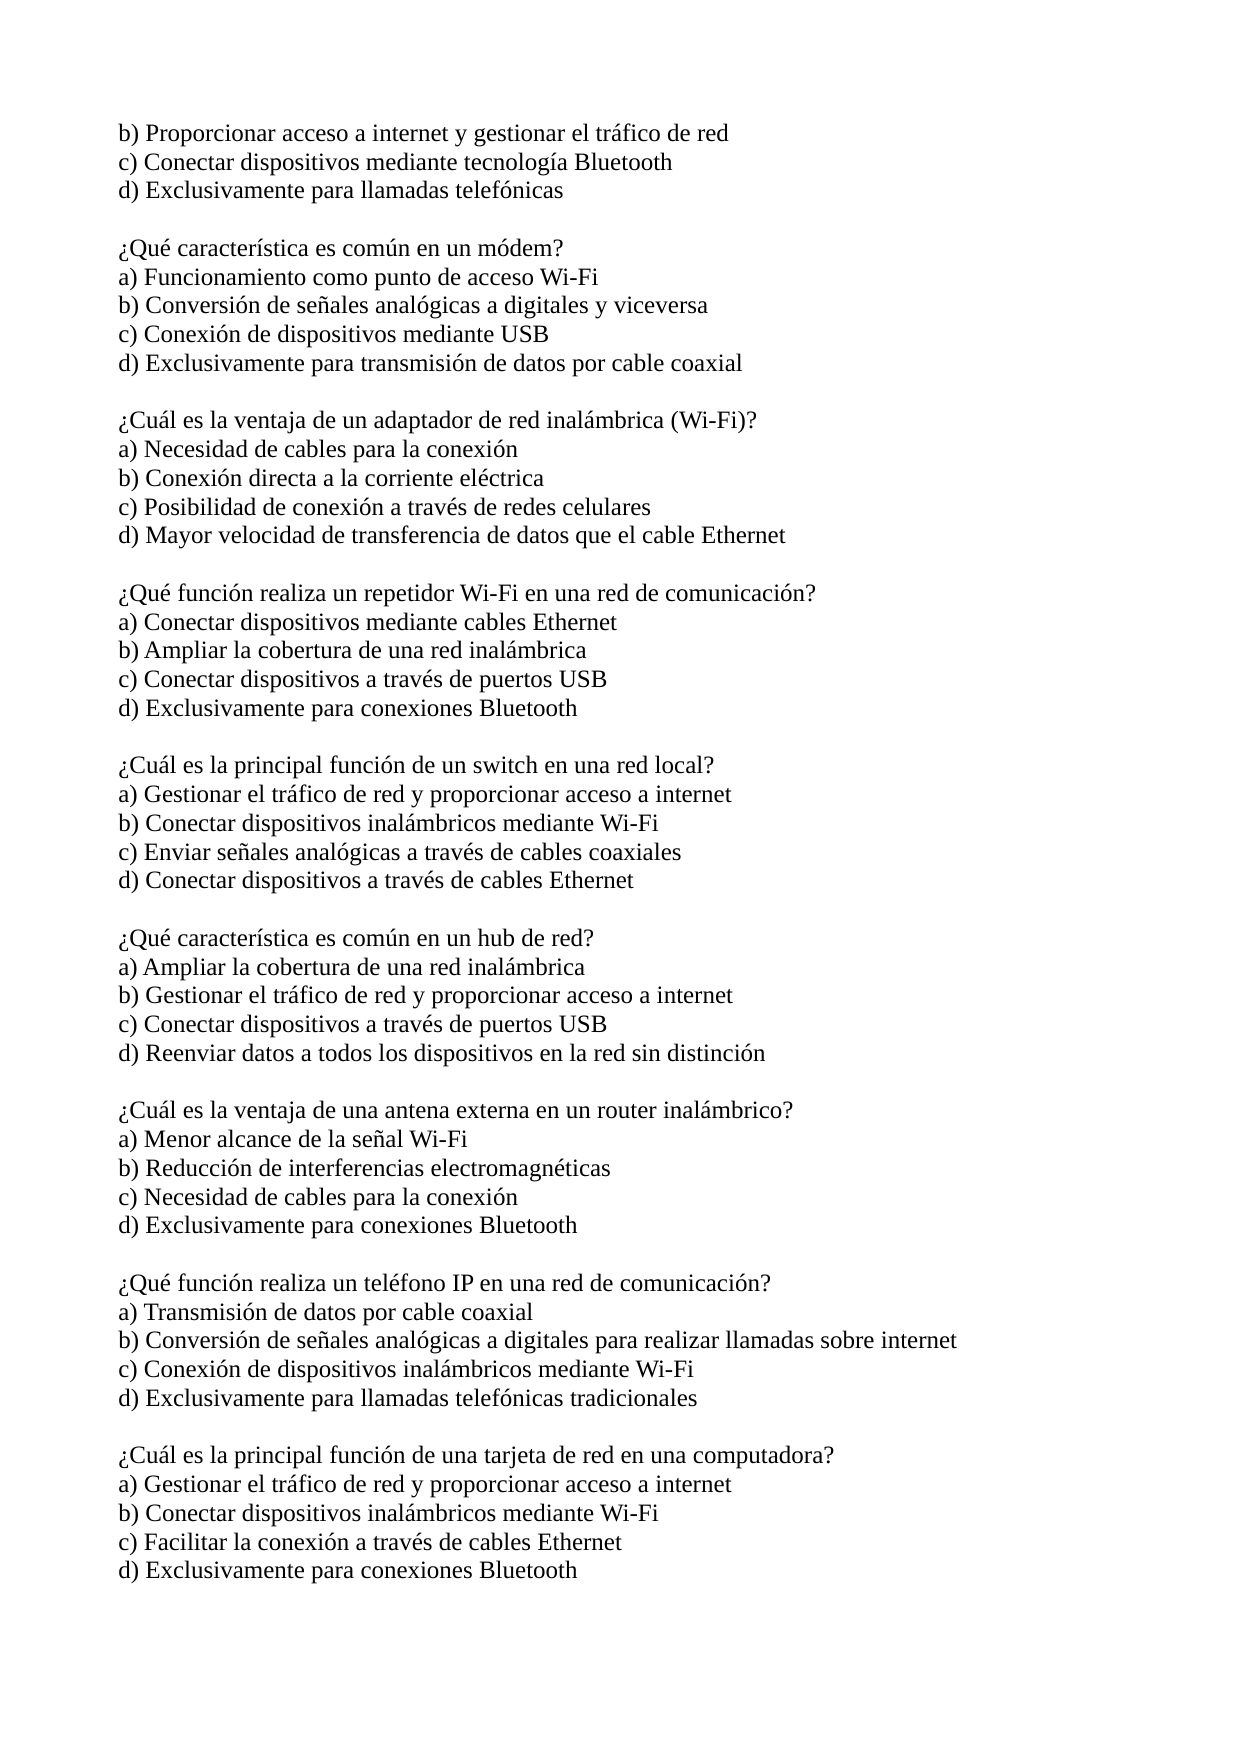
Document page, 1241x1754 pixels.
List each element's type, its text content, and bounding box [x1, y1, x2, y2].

text c) Conexión de dispositivos mediante USB [118, 319, 1122, 348]
text b) Proporcionar acceso a internet y gestionar el tráfico de red [118, 118, 1122, 147]
text a) Gestionar el tráfico de red y proporcionar acceso a internet [118, 779, 1122, 808]
text a) Ampliar la cobertura de una red inalámbrica [118, 952, 1122, 981]
text b) Conectar dispositivos inalámbricos mediante Wi-Fi [118, 1498, 1122, 1527]
text ¿Cuál es la ventaja de una antena externa en un router inalámbrico? [118, 1096, 1122, 1124]
text d) Reenviar datos a todos los dispositivos en la red sin distinción [118, 1038, 1122, 1067]
text a) Funcionamiento como punto de acceso Wi-Fi [118, 262, 1122, 291]
text c) Facilitar la conexión a través de cables Ethernet [118, 1527, 1122, 1556]
text c) Conectar dispositivos mediante tecnología Bluetooth [118, 147, 1122, 176]
text a) Menor alcance de la señal Wi-Fi [118, 1124, 1122, 1153]
text a) Gestionar el tráfico de red y proporcionar acceso a internet [118, 1469, 1122, 1498]
text b) Conectar dispositivos inalámbricos mediante Wi-Fi [118, 808, 1122, 837]
text a) Transmisión de datos por cable coaxial [118, 1297, 1122, 1326]
text c) Enviar señales analógicas a través de cables coaxiales [118, 837, 1122, 866]
text ¿Cuál es la principal función de un switch en una red local? [118, 751, 1122, 779]
text c) Conexión de dispositivos inalámbricos mediante Wi-Fi [118, 1354, 1122, 1383]
text ¿Qué característica es común en un módem? [118, 233, 1122, 262]
text ¿Qué característica es común en un hub de red? [118, 923, 1122, 952]
text ¿Cuál es la ventaja de un adaptador de red inalámbrica (Wi-Fi)? [118, 406, 1122, 434]
text ¿Qué función realiza un repetidor Wi-Fi en una red de comunicación? [118, 578, 1122, 607]
text d) Exclusivamente para conexiones Bluetooth [118, 1556, 1122, 1584]
text b) Ampliar la cobertura de una red inalámbrica [118, 636, 1122, 664]
text d) Exclusivamente para transmisión de datos por cable coaxial [118, 348, 1122, 377]
text d) Exclusivamente para conexiones Bluetooth [118, 693, 1122, 722]
text c) Necesidad de cables para la conexión [118, 1182, 1122, 1211]
text b) Conversión de señales analógicas a digitales y viceversa [118, 291, 1122, 319]
text b) Conexión directa a la corriente eléctrica [118, 463, 1122, 492]
text d) Mayor velocidad de transferencia de datos que el cable Ethernet [118, 521, 1122, 549]
text d) Exclusivamente para llamadas telefónicas [118, 176, 1122, 204]
text d) Exclusivamente para llamadas telefónicas tradicionales [118, 1383, 1122, 1412]
text a) Necesidad de cables para la conexión [118, 434, 1122, 463]
text a) Conectar dispositivos mediante cables Ethernet [118, 607, 1122, 636]
text c) Posibilidad de conexión a través de redes celulares [118, 492, 1122, 521]
text d) Conectar dispositivos a través de cables Ethernet [118, 866, 1122, 894]
text ¿Qué función realiza un teléfono IP en una red de comunicación? [118, 1268, 1122, 1297]
text b) Conversión de señales analógicas a digitales para realizar llamadas sobre internet [118, 1326, 1122, 1354]
text ¿Cuál es la principal función de una tarjeta de red en una computadora? [118, 1441, 1122, 1469]
text d) Exclusivamente para conexiones Bluetooth [118, 1211, 1122, 1239]
text c) Conectar dispositivos a través de puertos USB [118, 1009, 1122, 1038]
text b) Gestionar el tráfico de red y proporcionar acceso a internet [118, 981, 1122, 1009]
text c) Conectar dispositivos a través de puertos USB [118, 664, 1122, 693]
text b) Reducción de interferencias electromagnéticas [118, 1153, 1122, 1182]
